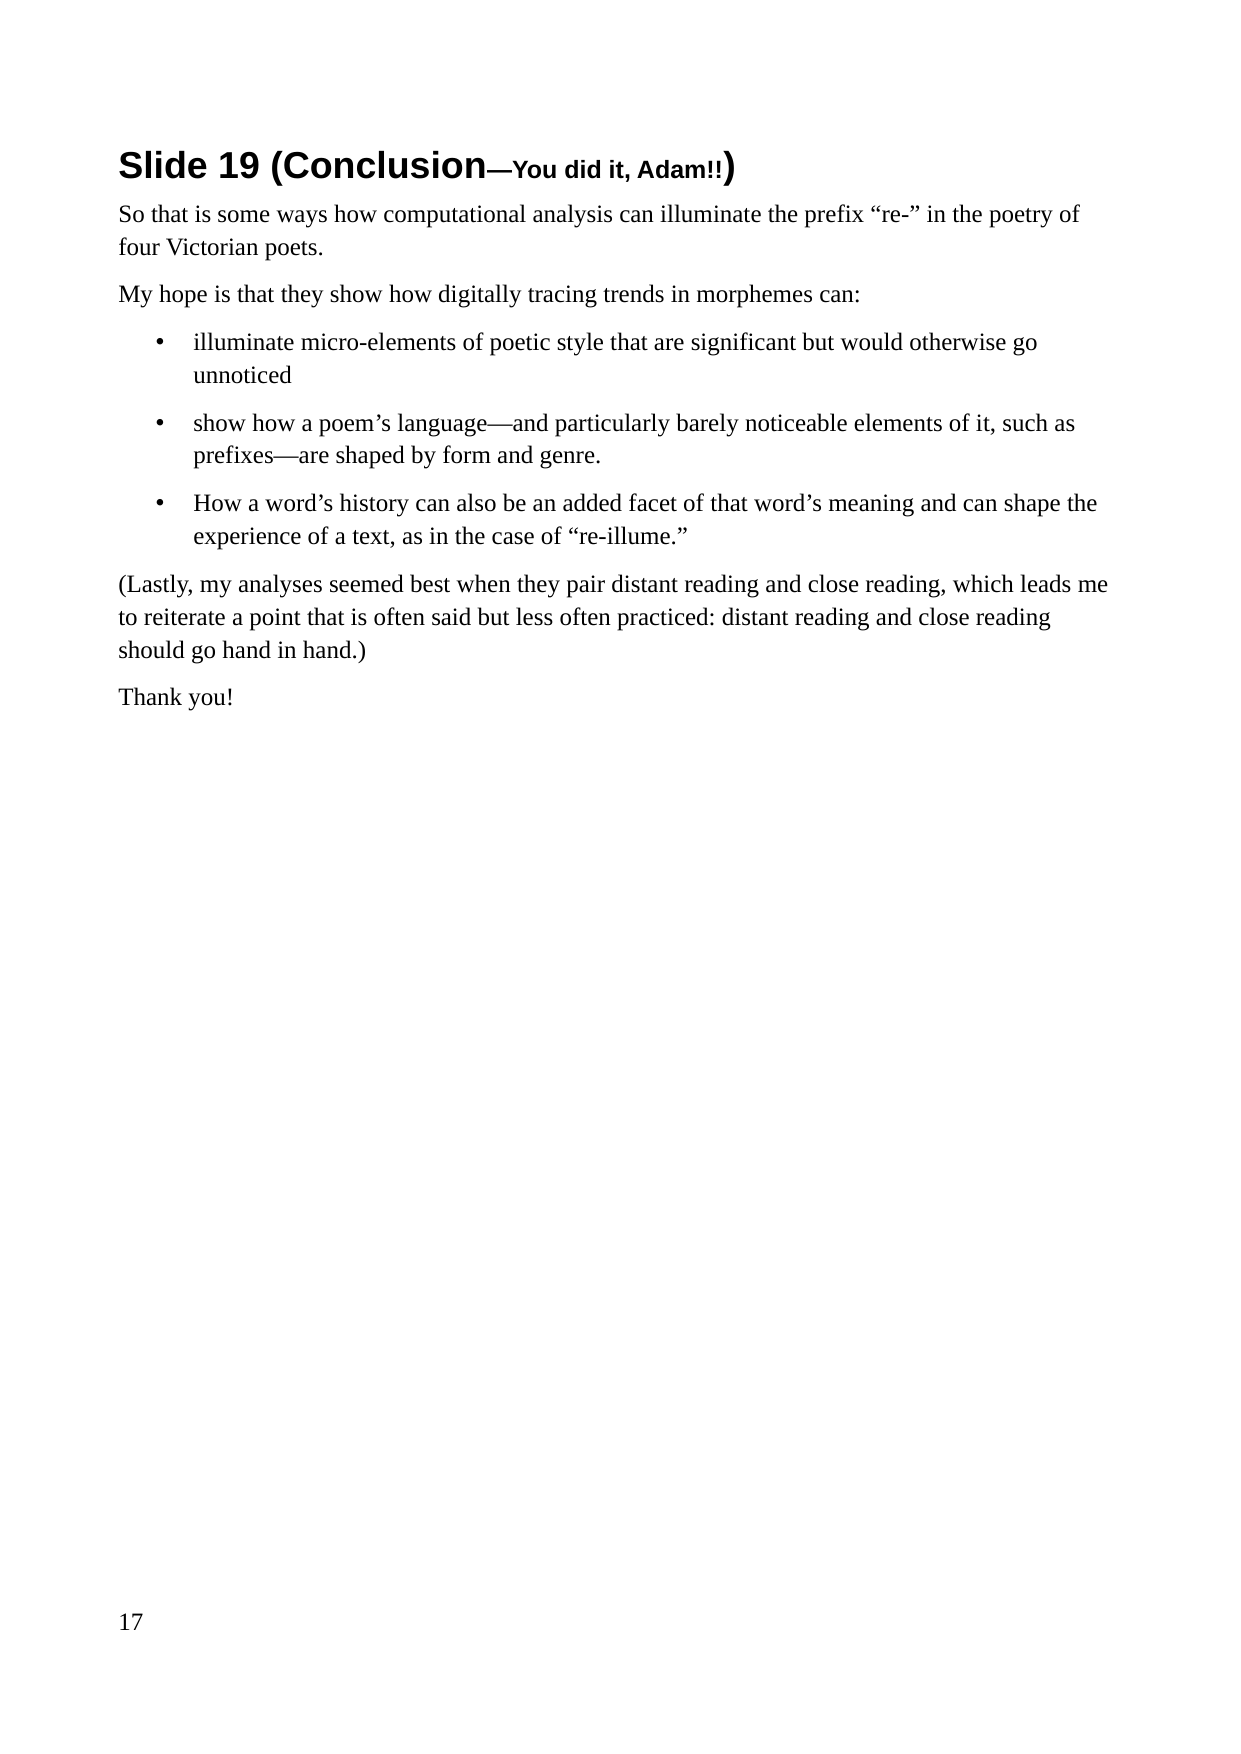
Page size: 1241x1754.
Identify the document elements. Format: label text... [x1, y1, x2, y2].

text My hope is that they show how digitally tracing trends in morphemes can: [118, 279, 1122, 308]
text So that is some ways how computational analysis can illuminate the prefix “re-” in the poetry of four Victorian poets. [118, 199, 1122, 261]
text (Lastly, my analyses seemed best when they pair distant reading and close reading, which leads me to reiterate a point that is often said but less often practiced: distant reading and close reading should go hand in hand.) [118, 569, 1122, 664]
list show how a poem’s language—and particularly barely noticeable elements of it, such as prefixes—are shaped by form and genre. [156, 408, 1122, 469]
text Thank you! [118, 682, 1122, 711]
list illuminate micro-elements of poetic style that are significant but would otherwise go unnoticed [156, 327, 1122, 389]
list How a word’s history can also be an added facet of that word’s meaning and can shape the experience of a text, as in the case of “re-illume.” [156, 488, 1122, 550]
subtitle Slide 19 (Conclusion—You did it, Adam!!) [118, 143, 1122, 186]
